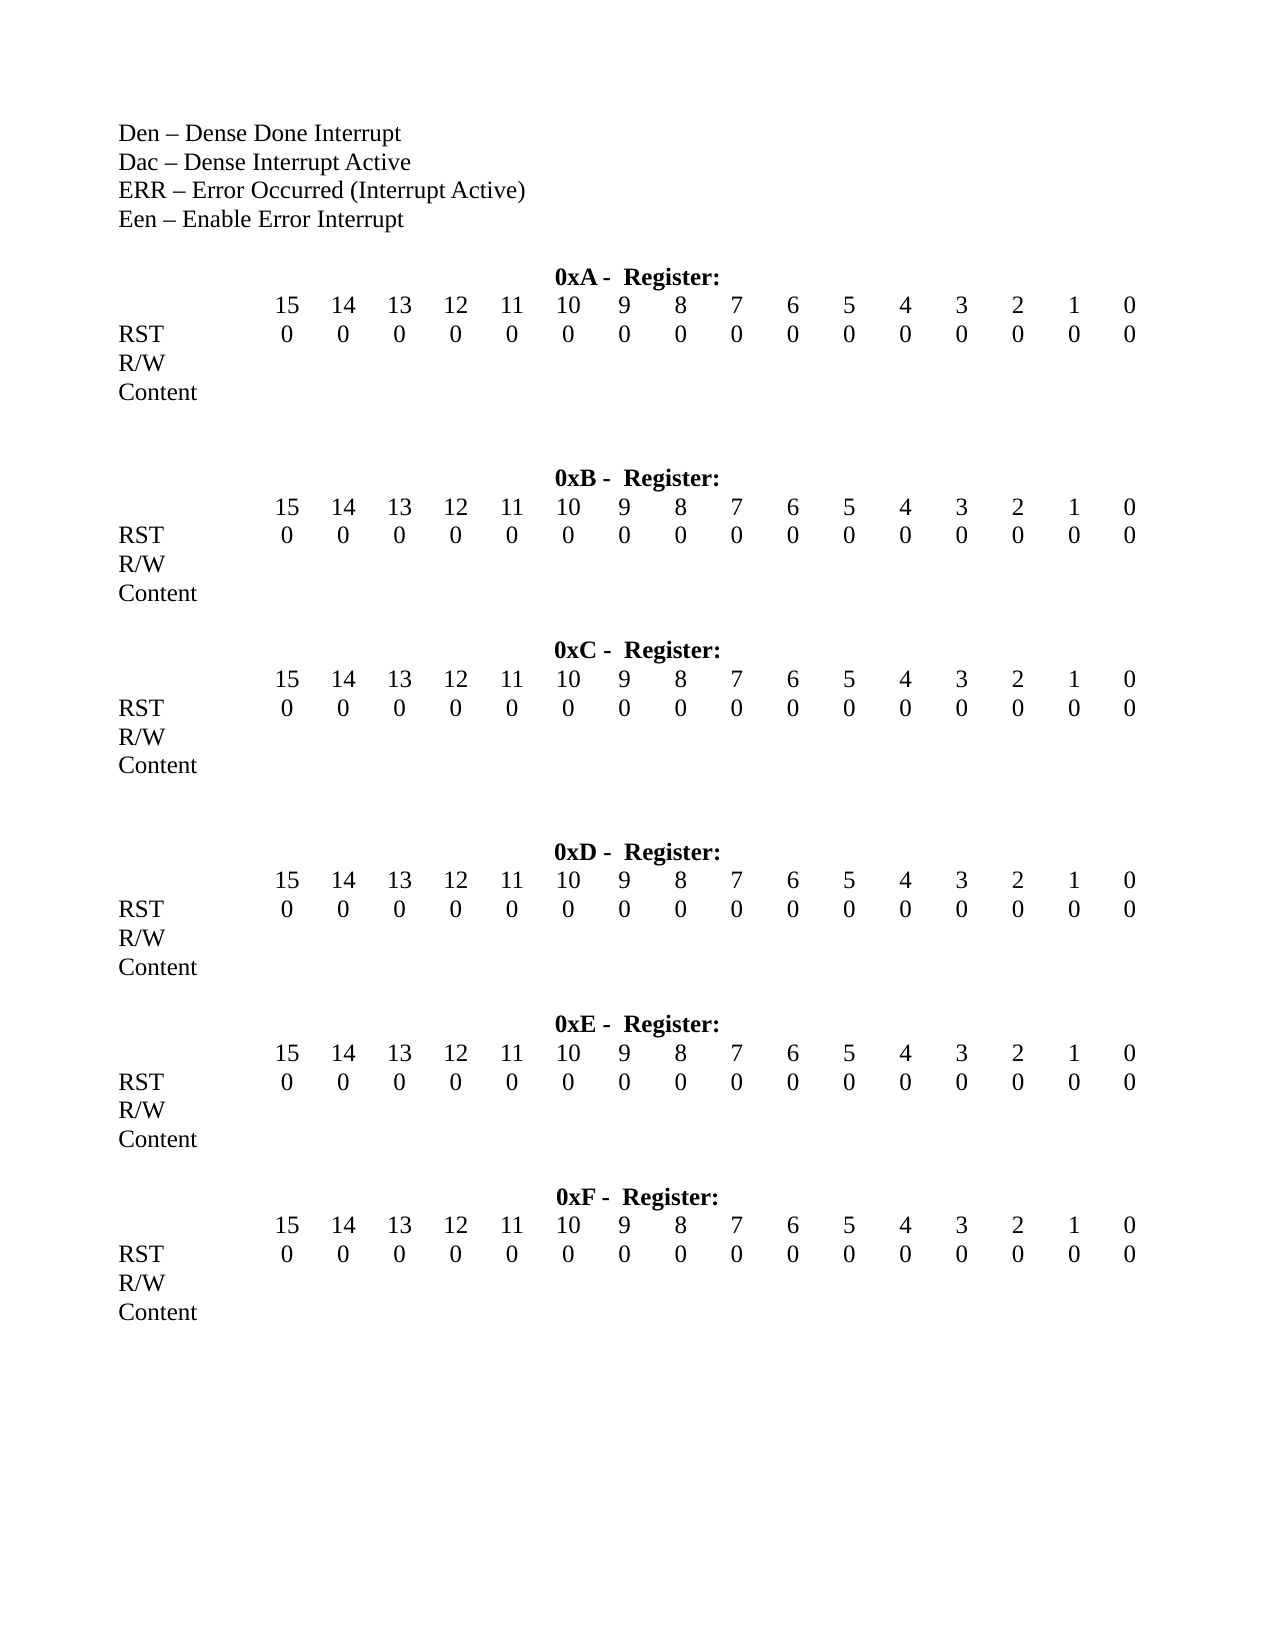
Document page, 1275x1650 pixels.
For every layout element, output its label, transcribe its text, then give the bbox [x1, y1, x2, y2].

table_cell [371, 722, 427, 751]
table_cell 0 [540, 693, 596, 722]
table_cell R/W [118, 1268, 259, 1297]
table_cell [315, 1124, 371, 1153]
table_cell R/W [118, 549, 259, 578]
table_cell [990, 751, 1046, 779]
table_cell 0 [259, 1067, 315, 1096]
table_cell [315, 377, 371, 406]
table_cell 0 [877, 319, 933, 348]
table_cell [371, 1124, 427, 1153]
table_cell [709, 578, 765, 607]
table_header 10 [540, 1211, 596, 1239]
table_cell [653, 377, 708, 406]
table_cell [371, 377, 427, 406]
table_header 10 [540, 866, 596, 894]
table_cell 0 [428, 319, 484, 348]
table_header 15 [259, 664, 315, 693]
table_cell 0 [990, 319, 1046, 348]
table_cell [990, 1297, 1046, 1326]
table_cell [371, 1096, 427, 1124]
table_cell 0 [877, 894, 933, 923]
table_cell [1046, 1124, 1102, 1153]
table_cell 0 [371, 1239, 427, 1268]
table_cell 0 [484, 894, 540, 923]
table_header 5 [821, 291, 877, 319]
table_cell 0 [709, 319, 765, 348]
table_cell 0 [1102, 693, 1157, 722]
table_header 4 [877, 1038, 933, 1067]
table_cell [428, 348, 484, 377]
table_cell 0 [371, 894, 427, 923]
table_header 12 [428, 1211, 484, 1239]
table_cell [765, 377, 821, 406]
table_header 1 [1046, 492, 1102, 521]
table_header 13 [371, 664, 427, 693]
table_header 6 [765, 866, 821, 894]
table_cell 0 [709, 521, 765, 549]
table_cell 0 [259, 693, 315, 722]
table_cell 0 [259, 521, 315, 549]
table_cell [765, 751, 821, 779]
table_header 6 [765, 1211, 821, 1239]
table_cell [259, 722, 315, 751]
table_cell [1046, 1297, 1102, 1326]
table_cell [259, 751, 315, 779]
table_cell [877, 578, 933, 607]
table_cell [1046, 377, 1102, 406]
table_cell [484, 751, 540, 779]
table_header 7 [709, 1211, 765, 1239]
table_cell 0 [259, 894, 315, 923]
table_cell [596, 1297, 652, 1326]
table_cell R/W [118, 1096, 259, 1124]
table_cell [990, 348, 1046, 377]
table_cell [934, 751, 990, 779]
table_cell 0 [540, 319, 596, 348]
table_header 5 [821, 664, 877, 693]
table_cell 0 [990, 894, 1046, 923]
table_cell 0 [1046, 1067, 1102, 1096]
table_cell [484, 1297, 540, 1326]
table_cell RST [118, 894, 259, 923]
table_header 7 [709, 664, 765, 693]
table_cell 0 [371, 521, 427, 549]
table_cell Content [118, 1124, 259, 1153]
table_cell [540, 1124, 596, 1153]
table_cell [990, 1124, 1046, 1153]
table_header 3 [934, 1211, 990, 1239]
table_cell 0 [540, 1239, 596, 1268]
table_cell [990, 377, 1046, 406]
table_cell [540, 722, 596, 751]
table_cell [371, 1268, 427, 1297]
table_cell 0 [315, 1239, 371, 1268]
table_cell [934, 348, 990, 377]
table_cell 0 [540, 894, 596, 923]
table_header 12 [428, 1038, 484, 1067]
table_header 14 [315, 291, 371, 319]
table_header 12 [428, 866, 484, 894]
table_cell [934, 722, 990, 751]
table_header 0 [1102, 1211, 1157, 1239]
table_header 15 [259, 291, 315, 319]
table_header 5 [821, 492, 877, 521]
table_cell [371, 923, 427, 952]
table_cell [484, 578, 540, 607]
table_header 1 [1046, 866, 1102, 894]
table_cell [934, 923, 990, 952]
table_cell [484, 377, 540, 406]
table_cell 0 [1046, 894, 1102, 923]
table_cell [653, 549, 708, 578]
table_cell [934, 377, 990, 406]
table_cell 0 [259, 1239, 315, 1268]
table_cell 0 [877, 521, 933, 549]
table_cell [596, 952, 652, 981]
table_cell [596, 348, 652, 377]
table_cell [653, 751, 708, 779]
table_cell R/W [118, 348, 259, 377]
table_cell [1102, 923, 1157, 952]
table_cell [653, 1096, 708, 1124]
table_cell [1046, 952, 1102, 981]
table_header 12 [428, 492, 484, 521]
table_cell [1102, 377, 1157, 406]
table_cell [315, 1297, 371, 1326]
table_header 1 [1046, 664, 1102, 693]
table_cell [540, 1268, 596, 1297]
table_cell [315, 722, 371, 751]
table_header 2 [990, 866, 1046, 894]
table_cell [821, 952, 877, 981]
table_cell 0 [990, 1067, 1046, 1096]
table_header 13 [371, 492, 427, 521]
table_cell [596, 578, 652, 607]
table_cell RST [118, 1239, 259, 1268]
table_cell [709, 923, 765, 952]
table_header 13 [371, 866, 427, 894]
table_cell R/W [118, 923, 259, 952]
text 0xD - Register: [118, 837, 1157, 866]
table_header 15 [259, 1211, 315, 1239]
table_cell [1102, 1297, 1157, 1326]
table_header 6 [765, 492, 821, 521]
table_cell [709, 1268, 765, 1297]
table_cell [540, 1096, 596, 1124]
table_cell RST [118, 319, 259, 348]
table_cell [1046, 1268, 1102, 1297]
table_cell 0 [653, 1239, 708, 1268]
table_cell 0 [709, 1239, 765, 1268]
table_cell [1102, 751, 1157, 779]
table_cell 0 [1046, 1239, 1102, 1268]
table_cell [877, 722, 933, 751]
table_cell [709, 1124, 765, 1153]
table_header 3 [934, 866, 990, 894]
table_header 6 [765, 291, 821, 319]
table_cell 0 [990, 1239, 1046, 1268]
table_header 2 [990, 492, 1046, 521]
table_cell [709, 1096, 765, 1124]
table_header 4 [877, 866, 933, 894]
table_cell 0 [653, 521, 708, 549]
table_cell [540, 751, 596, 779]
table_header 13 [371, 1038, 427, 1067]
table_header 8 [653, 1038, 708, 1067]
table_cell [428, 377, 484, 406]
table_cell [821, 549, 877, 578]
table_cell 0 [934, 1067, 990, 1096]
table_cell [596, 923, 652, 952]
table_cell [709, 377, 765, 406]
table_cell 0 [653, 1067, 708, 1096]
table_cell [1046, 923, 1102, 952]
table_header 3 [934, 664, 990, 693]
table_cell [765, 923, 821, 952]
table_cell [709, 722, 765, 751]
table_header 8 [653, 866, 708, 894]
table_cell [821, 722, 877, 751]
table_cell 0 [1046, 693, 1102, 722]
table_cell [371, 751, 427, 779]
table_cell [540, 377, 596, 406]
table_header 11 [484, 291, 540, 319]
table_cell [709, 549, 765, 578]
table_cell 0 [709, 693, 765, 722]
table_header 10 [540, 492, 596, 521]
table_cell 0 [315, 521, 371, 549]
table_cell [315, 952, 371, 981]
table_cell [1102, 952, 1157, 981]
table_cell 0 [765, 1239, 821, 1268]
table_cell [877, 751, 933, 779]
table_cell [1046, 578, 1102, 607]
table_cell [259, 549, 315, 578]
table_cell [821, 1124, 877, 1153]
table_cell [990, 952, 1046, 981]
table_cell RST [118, 693, 259, 722]
table_cell [484, 923, 540, 952]
table_cell 0 [765, 319, 821, 348]
table_cell [428, 952, 484, 981]
table_cell 0 [934, 1239, 990, 1268]
table_header 1 [1046, 291, 1102, 319]
table_header 2 [990, 664, 1046, 693]
table_cell [990, 1096, 1046, 1124]
table_cell [877, 1096, 933, 1124]
table_cell [259, 1297, 315, 1326]
table_cell [821, 377, 877, 406]
table_header 9 [596, 664, 652, 693]
table_cell [315, 1096, 371, 1124]
table_header 10 [540, 291, 596, 319]
table_cell 0 [315, 319, 371, 348]
table_header 3 [934, 492, 990, 521]
table_cell 0 [765, 521, 821, 549]
text 0xF - Register: [118, 1182, 1157, 1211]
text ERR – Error Occurred (Interrupt Active) [118, 176, 1157, 204]
table_cell [315, 923, 371, 952]
table_cell 0 [540, 1067, 596, 1096]
table_cell 0 [765, 894, 821, 923]
table_cell 0 [990, 521, 1046, 549]
table_header 14 [315, 492, 371, 521]
table_cell 0 [1102, 1239, 1157, 1268]
table_header 12 [428, 664, 484, 693]
table_cell [877, 1297, 933, 1326]
table_cell 0 [371, 1067, 427, 1096]
table_cell [484, 348, 540, 377]
table_cell 0 [484, 693, 540, 722]
table_header 0 [1102, 664, 1157, 693]
table_cell 0 [1046, 319, 1102, 348]
table_cell [428, 923, 484, 952]
table_cell [990, 722, 1046, 751]
table_cell [428, 1268, 484, 1297]
table_cell [540, 952, 596, 981]
table_header 4 [877, 291, 933, 319]
table_cell 0 [877, 1067, 933, 1096]
table_cell [259, 348, 315, 377]
table_cell [990, 923, 1046, 952]
table_header 7 [709, 291, 765, 319]
table_header 1 [1046, 1038, 1102, 1067]
table_cell [259, 923, 315, 952]
table_cell 0 [596, 693, 652, 722]
table_cell 0 [315, 894, 371, 923]
table_cell 0 [653, 319, 708, 348]
table_header 0 [1102, 866, 1157, 894]
table_cell 0 [821, 1067, 877, 1096]
table_cell [709, 1297, 765, 1326]
table_cell [1046, 751, 1102, 779]
table_header 11 [484, 1038, 540, 1067]
table_cell [484, 549, 540, 578]
table_cell [428, 578, 484, 607]
table_cell [540, 348, 596, 377]
table_cell [484, 722, 540, 751]
table_cell [315, 348, 371, 377]
table_cell [821, 1268, 877, 1297]
table_cell 0 [653, 693, 708, 722]
table_cell [821, 578, 877, 607]
table_header 12 [428, 291, 484, 319]
table_cell [821, 751, 877, 779]
table_cell [1102, 578, 1157, 607]
table_header 7 [709, 1038, 765, 1067]
table_header 11 [484, 1211, 540, 1239]
table_cell [596, 1124, 652, 1153]
table_cell [484, 1096, 540, 1124]
table_header 11 [484, 492, 540, 521]
table_cell [428, 1096, 484, 1124]
table_header 9 [596, 866, 652, 894]
table_cell [484, 1124, 540, 1153]
table_cell 0 [821, 693, 877, 722]
table_cell 0 [484, 1067, 540, 1096]
table_cell 0 [709, 1067, 765, 1096]
table_header 2 [990, 1038, 1046, 1067]
table_cell [371, 549, 427, 578]
table_cell [259, 1268, 315, 1297]
table_cell [821, 1096, 877, 1124]
table_cell [934, 1297, 990, 1326]
table_cell [934, 1268, 990, 1297]
table_header 8 [653, 291, 708, 319]
table_cell [877, 1268, 933, 1297]
table_cell [653, 348, 708, 377]
table_cell [540, 578, 596, 607]
text 0xA - Register: [118, 262, 1157, 291]
table_cell [540, 1297, 596, 1326]
table_cell [877, 348, 933, 377]
table_header 15 [259, 1038, 315, 1067]
table_cell 0 [596, 1239, 652, 1268]
table_cell 0 [259, 319, 315, 348]
table_cell [877, 952, 933, 981]
table_cell [877, 1124, 933, 1153]
text 0xE - Register: [118, 1009, 1157, 1038]
table_cell 0 [653, 894, 708, 923]
table_header 2 [990, 291, 1046, 319]
table_cell [653, 1268, 708, 1297]
table_cell [934, 1124, 990, 1153]
table_cell [596, 722, 652, 751]
table_cell [315, 549, 371, 578]
table_header 4 [877, 664, 933, 693]
table_cell 0 [765, 693, 821, 722]
table_cell [765, 952, 821, 981]
table_cell [371, 578, 427, 607]
table_cell [765, 578, 821, 607]
table_header [118, 1211, 259, 1239]
table_cell [934, 952, 990, 981]
table_cell [259, 377, 315, 406]
table_cell [765, 348, 821, 377]
table_header [118, 291, 259, 319]
table_cell RST [118, 1067, 259, 1096]
table_cell [990, 578, 1046, 607]
table_header 6 [765, 1038, 821, 1067]
text 0xC - Register: [118, 636, 1157, 664]
table_cell 0 [821, 894, 877, 923]
table_cell 0 [934, 319, 990, 348]
table_cell [653, 1297, 708, 1326]
table_cell [596, 1096, 652, 1124]
table_cell 0 [1046, 521, 1102, 549]
table_header 0 [1102, 492, 1157, 521]
table_cell [596, 377, 652, 406]
table_cell [653, 952, 708, 981]
table_cell [877, 549, 933, 578]
table_header 14 [315, 1211, 371, 1239]
table_header 10 [540, 1038, 596, 1067]
table_cell [765, 1124, 821, 1153]
table_cell Content [118, 377, 259, 406]
text 0xB - Register: [118, 463, 1157, 492]
table_header 3 [934, 1038, 990, 1067]
table_header 4 [877, 492, 933, 521]
table_cell [765, 1096, 821, 1124]
table_cell 0 [596, 1067, 652, 1096]
table_header 4 [877, 1211, 933, 1239]
table_cell [1046, 722, 1102, 751]
table_header 15 [259, 492, 315, 521]
table_cell [259, 578, 315, 607]
table_cell [877, 923, 933, 952]
table_cell 0 [371, 319, 427, 348]
table_cell RST [118, 521, 259, 549]
table_cell [653, 1124, 708, 1153]
table_header 13 [371, 291, 427, 319]
table_cell [765, 549, 821, 578]
table_header [118, 664, 259, 693]
table_cell 0 [484, 319, 540, 348]
table_cell [653, 923, 708, 952]
text Dac – Dense Interrupt Active [118, 147, 1157, 176]
table_cell [259, 952, 315, 981]
table_cell [315, 578, 371, 607]
table_cell [653, 722, 708, 751]
table_cell 0 [821, 319, 877, 348]
table_cell [315, 751, 371, 779]
table_cell [765, 722, 821, 751]
table_cell 0 [428, 1239, 484, 1268]
table_header 11 [484, 866, 540, 894]
table_cell 0 [540, 521, 596, 549]
table_cell 0 [596, 894, 652, 923]
table_cell 0 [315, 693, 371, 722]
table_cell [990, 1268, 1046, 1297]
table_cell [540, 923, 596, 952]
table_cell [877, 377, 933, 406]
table_cell [428, 1297, 484, 1326]
table_cell [540, 549, 596, 578]
table_cell 0 [990, 693, 1046, 722]
table_cell [934, 578, 990, 607]
table_header 14 [315, 664, 371, 693]
table_header 2 [990, 1211, 1046, 1239]
table_header 0 [1102, 1038, 1157, 1067]
table_header 7 [709, 866, 765, 894]
table_cell [371, 1297, 427, 1326]
table_cell 0 [1102, 521, 1157, 549]
table_cell [484, 1268, 540, 1297]
table_header 5 [821, 1038, 877, 1067]
table_cell [596, 1268, 652, 1297]
table_cell [371, 348, 427, 377]
table_cell [596, 751, 652, 779]
text Den – Dense Done Interrupt [118, 118, 1157, 147]
table_cell [709, 751, 765, 779]
table_cell 0 [484, 1239, 540, 1268]
table_cell Content [118, 1297, 259, 1326]
table_cell [765, 1297, 821, 1326]
table_cell Content [118, 751, 259, 779]
table_header 9 [596, 492, 652, 521]
table_cell [1102, 1268, 1157, 1297]
table_cell [428, 549, 484, 578]
table_header 9 [596, 1038, 652, 1067]
table_cell [990, 549, 1046, 578]
table_cell 0 [821, 1239, 877, 1268]
table_cell [428, 1124, 484, 1153]
table_cell [934, 549, 990, 578]
table_cell 0 [934, 894, 990, 923]
table_cell [709, 952, 765, 981]
table_cell 0 [315, 1067, 371, 1096]
table_header 7 [709, 492, 765, 521]
table_cell 0 [428, 894, 484, 923]
table_header 13 [371, 1211, 427, 1239]
table_cell [315, 1268, 371, 1297]
table_cell 0 [428, 693, 484, 722]
table_cell [1102, 722, 1157, 751]
table_cell 0 [821, 521, 877, 549]
table_header 8 [653, 1211, 708, 1239]
table_header 0 [1102, 291, 1157, 319]
table_cell [821, 1297, 877, 1326]
table_cell 0 [1102, 894, 1157, 923]
table_header 11 [484, 664, 540, 693]
table_cell 0 [484, 521, 540, 549]
table_cell [1046, 549, 1102, 578]
table_cell 0 [428, 521, 484, 549]
table_cell [821, 348, 877, 377]
table_header 5 [821, 1211, 877, 1239]
table_cell 0 [596, 521, 652, 549]
table_header [118, 866, 259, 894]
table_cell R/W [118, 722, 259, 751]
table_cell [1102, 1096, 1157, 1124]
table_cell 0 [1102, 1067, 1157, 1096]
table_cell 0 [877, 693, 933, 722]
table_cell [709, 348, 765, 377]
table_cell [765, 1268, 821, 1297]
table_header 8 [653, 492, 708, 521]
text Een – Enable Error Interrupt [118, 204, 1157, 233]
table_cell 0 [877, 1239, 933, 1268]
table_header 9 [596, 291, 652, 319]
table_cell 0 [709, 894, 765, 923]
table_header 5 [821, 866, 877, 894]
table_cell 0 [934, 521, 990, 549]
table_header 1 [1046, 1211, 1102, 1239]
table_cell [1102, 549, 1157, 578]
table_header 8 [653, 664, 708, 693]
table_header 9 [596, 1211, 652, 1239]
table_header 3 [934, 291, 990, 319]
table_cell [371, 952, 427, 981]
table_cell 0 [428, 1067, 484, 1096]
table_header 15 [259, 866, 315, 894]
table_cell [1046, 1096, 1102, 1124]
table_cell [1102, 1124, 1157, 1153]
table_header 10 [540, 664, 596, 693]
table_header 14 [315, 866, 371, 894]
table_cell 0 [765, 1067, 821, 1096]
table_cell [1046, 348, 1102, 377]
table_header 14 [315, 1038, 371, 1067]
table_cell [821, 923, 877, 952]
table_header [118, 1038, 259, 1067]
table_cell 0 [1102, 319, 1157, 348]
table_cell [1102, 348, 1157, 377]
table_cell 0 [371, 693, 427, 722]
table_cell [484, 952, 540, 981]
table_cell [428, 751, 484, 779]
table_cell [428, 722, 484, 751]
table_header [118, 492, 259, 521]
table_cell [259, 1096, 315, 1124]
table_cell 0 [596, 319, 652, 348]
table_cell [596, 549, 652, 578]
table_header 6 [765, 664, 821, 693]
table_cell Content [118, 578, 259, 607]
table_cell [259, 1124, 315, 1153]
table_cell [934, 1096, 990, 1124]
table_cell 0 [934, 693, 990, 722]
table_cell Content [118, 952, 259, 981]
table_cell [653, 578, 708, 607]
